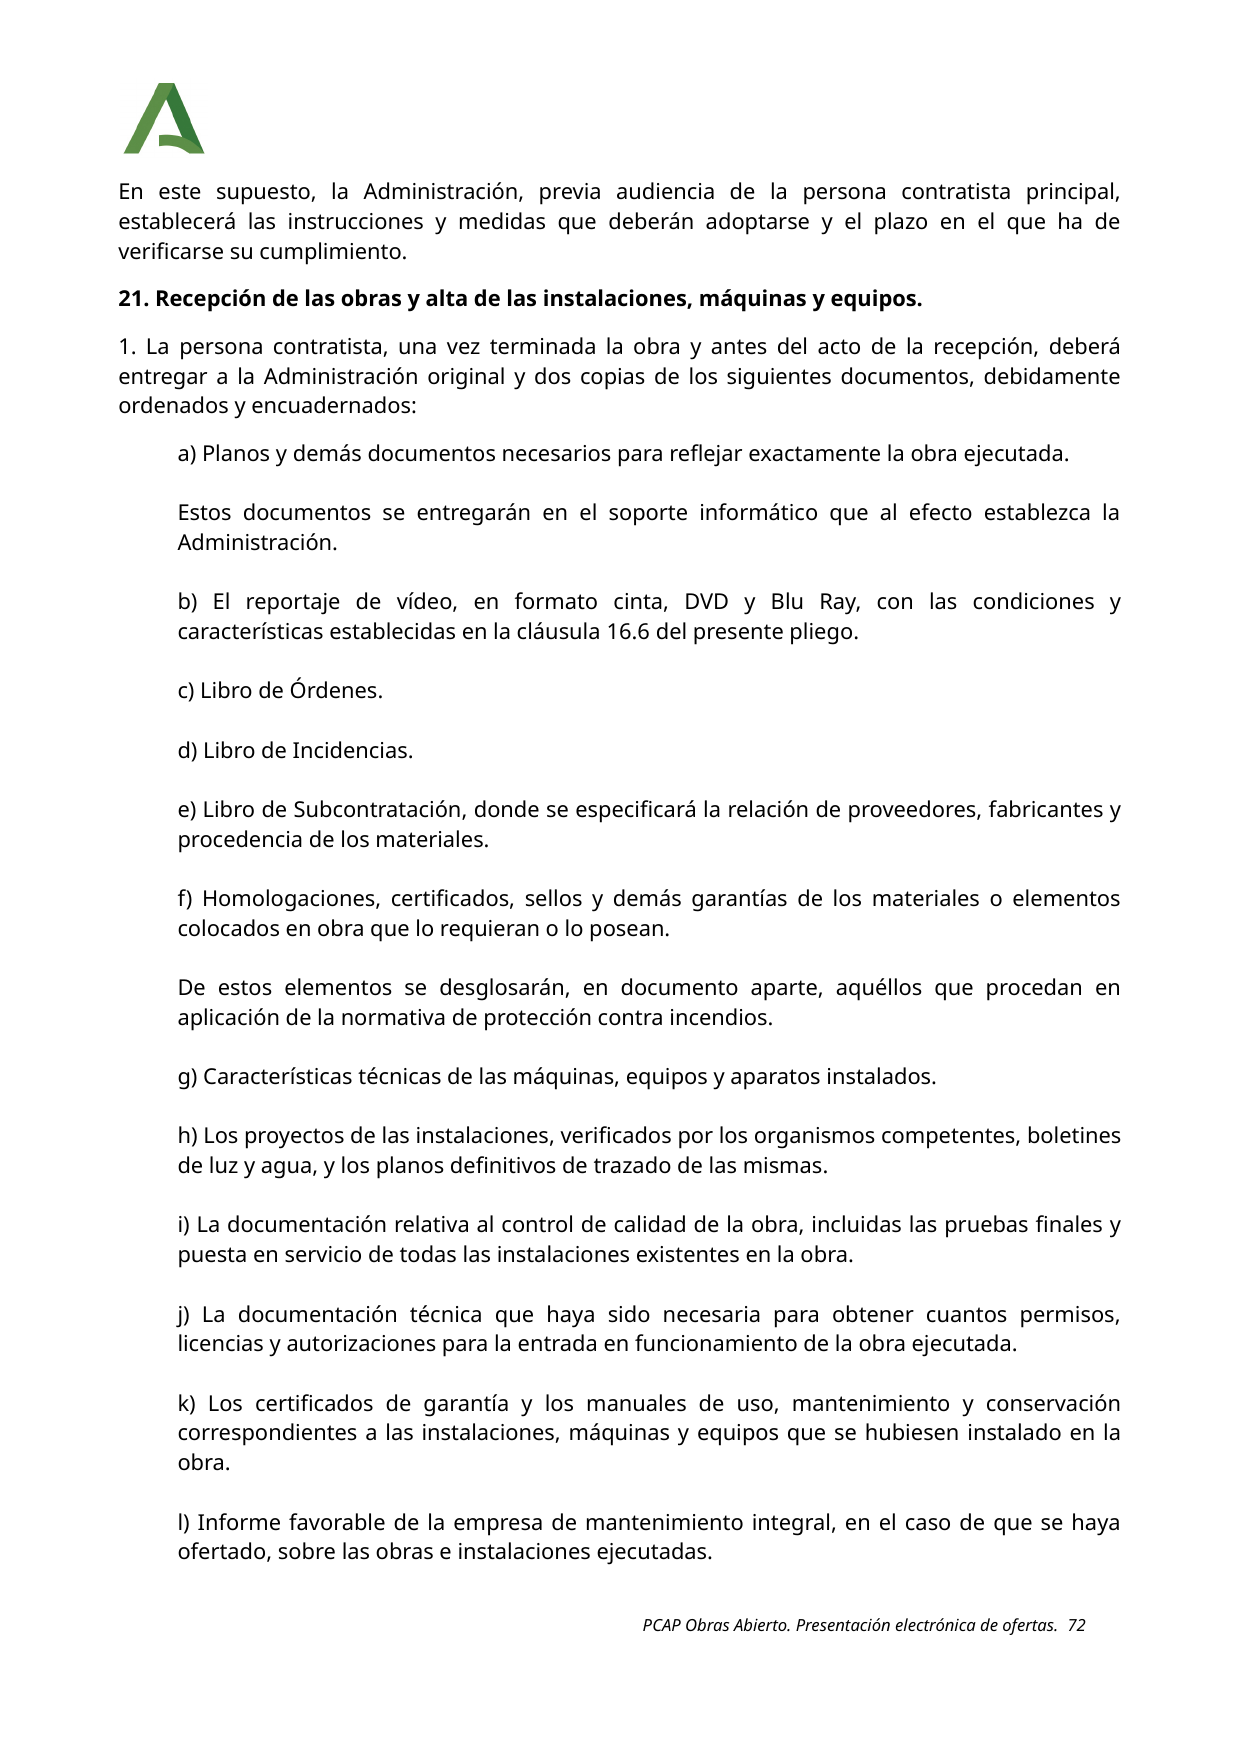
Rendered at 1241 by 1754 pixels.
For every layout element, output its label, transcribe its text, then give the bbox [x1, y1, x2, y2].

text e) Libro de Subcontratación, donde se especificará la relación de proveedores, fabricantes y procedencia de los materiales. [177, 794, 1122, 853]
text g) Características técnicas de las máquinas, equipos y aparatos instalados. [177, 1061, 1122, 1091]
text a) Planos y demás documentos necesarios para reflejar exactamente la obra ejecutada. [177, 438, 1122, 468]
text d) Libro de Incidencias. [177, 735, 1122, 764]
text 1. La persona contratista, una vez terminada la obra y antes del acto de la recepción, deberá entregar a la Administración original y dos copias de los siguientes documentos, debidamente ordenados y encuadernados: [118, 331, 1122, 420]
text f) Homologaciones, certificados, sellos y demás garantías de los materiales o elementos colocados en obra que lo requieran o lo posean. [177, 883, 1122, 943]
text j) La documentación técnica que haya sido necesaria para obtener cuantos permisos, licencias y autorizaciones para la entrada en funcionamiento de la obra ejecutada. [177, 1298, 1122, 1358]
text l) Informe favorable de la empresa de mantenimiento integral, en el caso de que se haya ofertado, sobre las obras e instalaciones ejecutadas. [177, 1506, 1122, 1566]
text h) Los proyectos de las instalaciones, verificados por los organismos competentes, boletines de luz y agua, y los planos definitivos de trazado de las mismas. [177, 1120, 1122, 1180]
text c) Libro de Órdenes. [177, 675, 1122, 705]
text Estos documentos se entregarán en el soporte informático que al efecto establezca la Administración. [177, 497, 1122, 557]
text En este supuesto, la Administración, previa audiencia de la persona contratista principal, establecerá las instrucciones y medidas que deberán adoptarse y el plazo en el que ha de verificarse su cumplimiento. [118, 176, 1122, 266]
picture [119, 78, 209, 158]
subtitle 21. Recepción de las obras y alta de las instalaciones, máquinas y equipos. [118, 283, 1122, 313]
text i) La documentación relativa al control de calidad de la obra, incluidas las pruebas finales y puesta en servicio de todas las instalaciones existentes en la obra. [177, 1209, 1122, 1269]
text k) Los certificados de garantía y los manuales de uso, mantenimiento y conservación correspondientes a las instalaciones, máquinas y equipos que se hubiesen instalado en la obra. [177, 1388, 1122, 1477]
text b) El reportaje de vídeo, en formato cinta, DVD y Blu Ray, con las condiciones y características establecidas en la cláusula 16.6 del presente pliego. [177, 586, 1122, 646]
text De estos elementos se desglosarán, en documento aparte, aquéllos que procedan en aplicación de la normativa de protección contra incendios. [177, 972, 1122, 1032]
